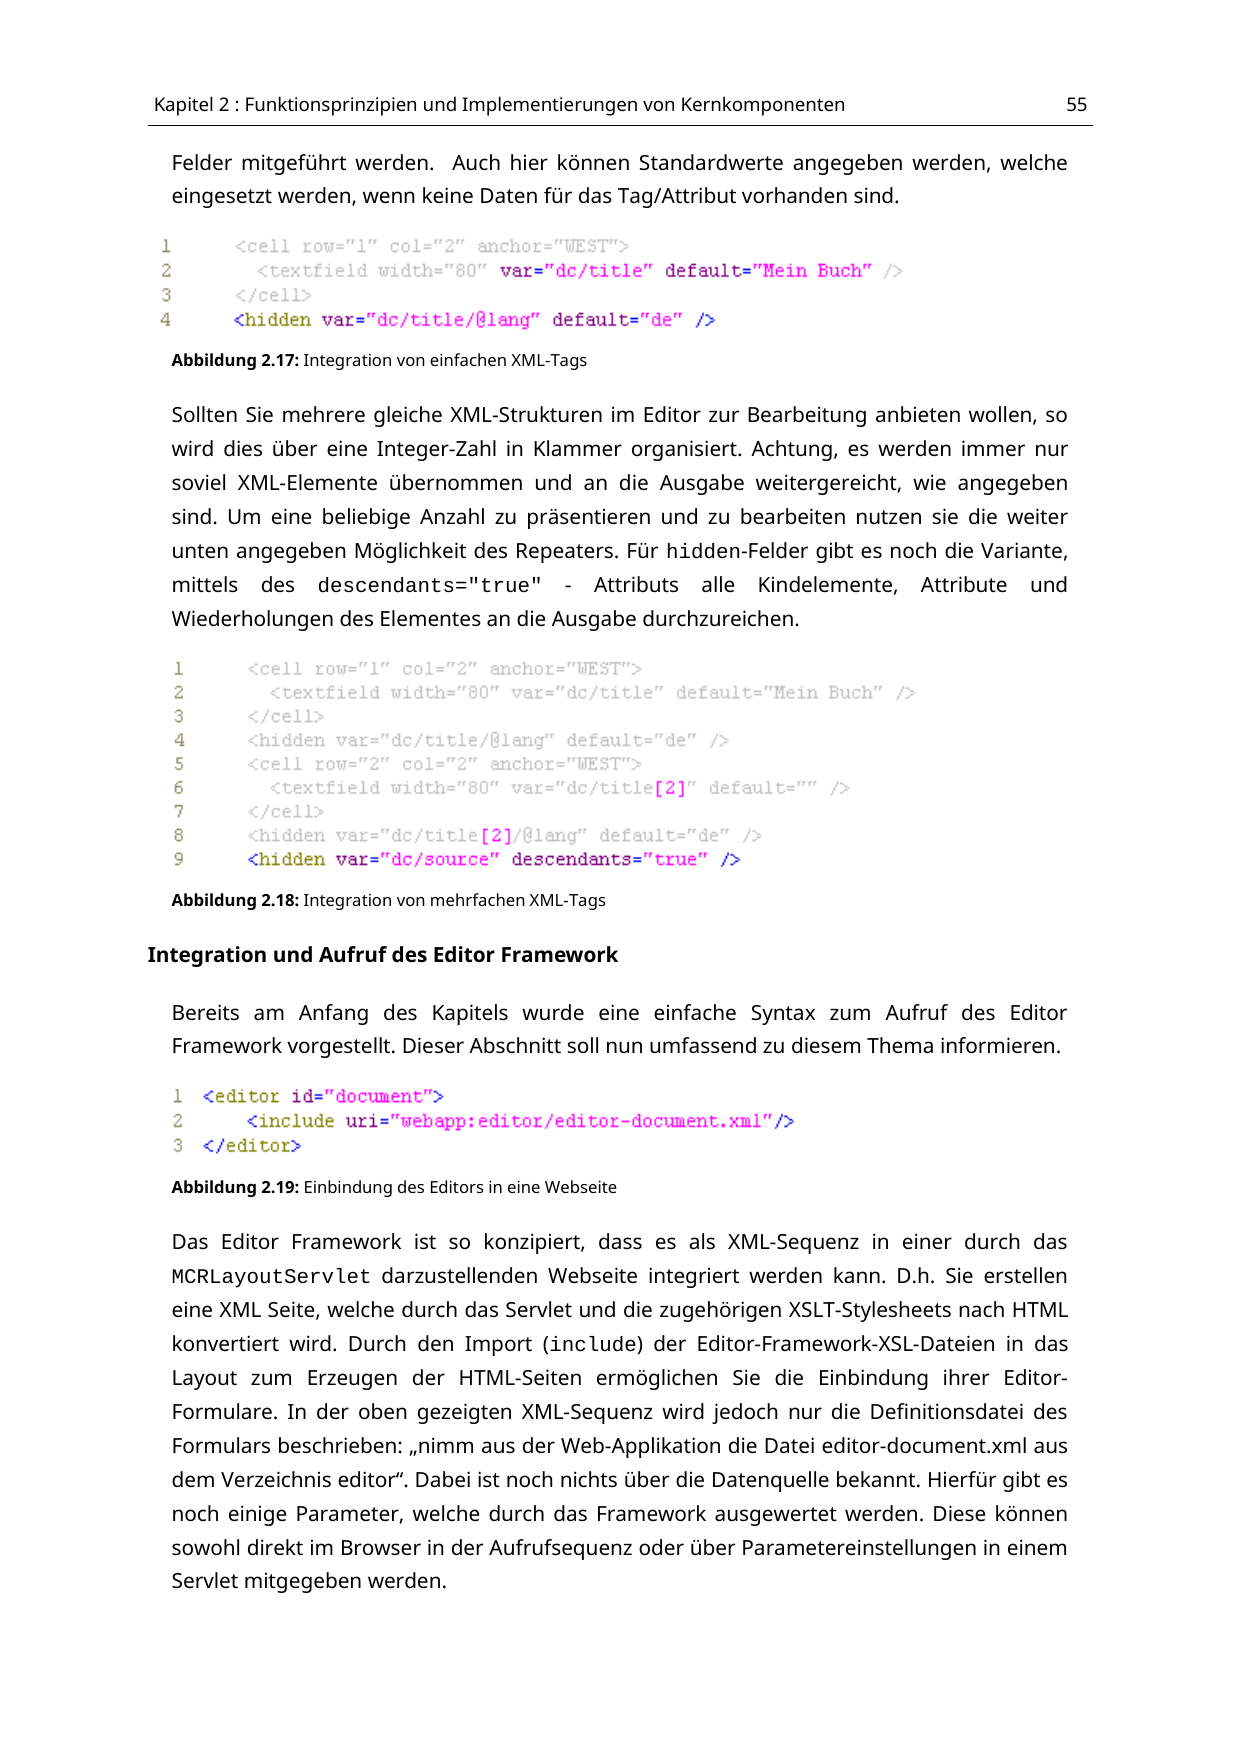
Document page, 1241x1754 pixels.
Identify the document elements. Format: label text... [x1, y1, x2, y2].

subtitle Integration und Aufruf des Editor Framework [148, 679, 1092, 969]
text Das Editor Framework ist so konzipiert, dass es als XML-Sequenz in einer durch das MCRLayoutServlet darzustellenden Webseite integriert werden kann. D.h. Sie erstellen eine XML Seite, welche durch das Servlet und die zugehörigen XSLT-Stylesheets nach HTML konvertiert wird. Durch den Import (include) der Editor-Framework-XSL-Dateien in das Layout zum Erzeugen der HTML-Seiten ermöglichen Sie die Einbindung ihrer Editor-Formulare. In der oben gezeigten XML-Sequenz wird jedoch nur die Definitionsdatei des Formulars beschrieben: „nimm aus der Web-Applikation die Datei editor-document.xml aus dem Verzeichnis editor“. Dabei ist noch nichts über die Datenquelle bekannt. Hierfür gibt es noch einige Parameter, welche durch das Framework ausgewertet werden. Diese können sowohl direkt im Browser in der Aufrufsequenz oder über Parametereinstellungen in einem Servlet mitgegeben werden. [148, 1083, 1069, 1595]
text Bereits am Anfang des Kapitels wurde eine einfache Syntax zum Aufruf des Editor Framework vorgestellt. Dieser Abschnitt soll nun umfassend zu diesem Thema informieren. [171, 998, 1069, 1060]
text Felder mitgeführt werden. Auch hier können Standardwerte angegeben werden, welche eingesetzt werden, wenn keine Daten für das Tag/Attribut vorhanden sind. [171, 148, 1069, 210]
text Abbildung 2.18: Integration von mehrfachen XML-Tags [171, 872, 907, 911]
text Abbildung 2.17: Integration von einfachen XML-Tags [171, 332, 907, 371]
text Abbildung 2.19: Einbindung des Editors in eine Webseite [171, 1159, 813, 1198]
text Sollten Sie mehrere gleiche XML-Strukturen im Editor zur Bearbeitung anbieten wollen, so wird dies über eine Integer-Zahl in Klammer organisiert. Achtung, es werden immer nur soviel XML-Elemente übernommen und an die Ausgabe weitergereicht, wie angegeben sind. Um eine beliebige Anzahl zu präsentieren und zu bearbeiten nutzen sie die weiter unten angegeben Möglichkeit des Repeaters. Für hidden-Felder gibt es noch die Variante, mittels des descendants="true" - Attributs alle Kindelemente, Attribute und Wiederholungen des Elementes an die Ausgabe durchzureichen. [148, 239, 1069, 632]
